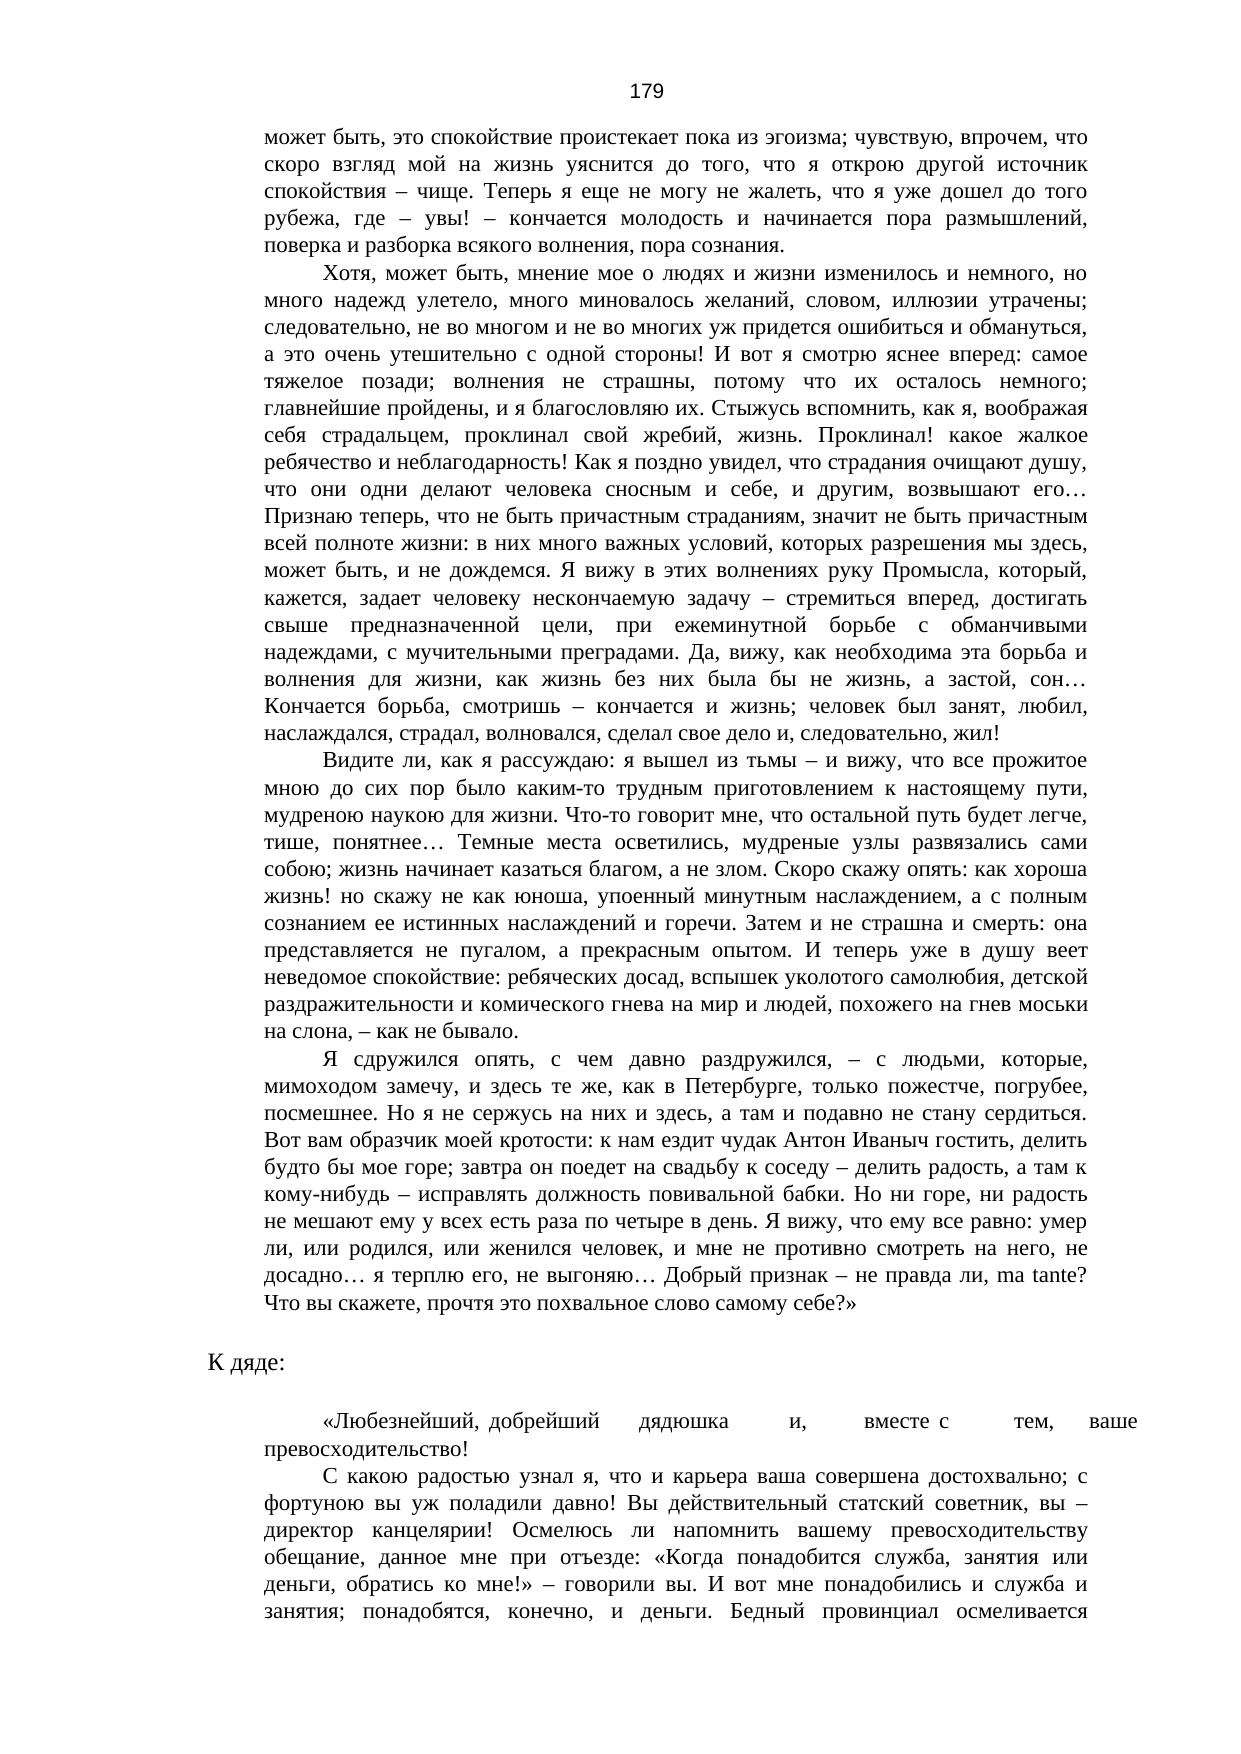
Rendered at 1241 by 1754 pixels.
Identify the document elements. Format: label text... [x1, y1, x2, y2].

text Видите ли, как я рассуждаю: я вышел из тьмы – и вижу, что все прожитое мною до сих пор было каким-то трудным приготовлением к настоящему пути, мудреною наукою для жизни. Что-то говорит мне, что остальной путь будет легче, тише, понятнее… Темные места осветились, мудреные узлы развязались сами собою; жизнь начинает казаться благом, а не злом. Скоро скажу опять: как хороша жизнь! но скажу не как юноша, упоенный минутным наслаждением, а с полным сознанием ее истинных наслаждений и горечи. Затем и не страшна и смерть: она представляется не пугалом, а прекрасным опытом. И теперь уже в душу веет неведомое спокойствие: ребяческих досад, вспышек уколотого самолюбия, детской раздражительности и комического гнева на мир и людей, похожего на гнев моськи на слона, – как не бывало. [264, 747, 1089, 1044]
text К дяде: [207, 1347, 1151, 1376]
text может быть, это спокойствие проистекает пока из эгоизма; чувствую, впрочем, что скоро взгляд мой на жизнь уяснится до того, что я открою другой источник спокойствия – чище. Теперь я еще не могу не жалеть, что я уже дошел до того рубежа, где – увы! – кончается молодость и начинается пора размышлений, поверка и разборка всякого волнения, пора сознания. [264, 123, 1089, 257]
text Хотя, может быть, мнение мое о людях и жизни изменилось и немного, но много надежд улетело, много миновалось желаний, словом, иллюзии утрачены; следовательно, не во многом и не во многих уж придется ошибиться и обмануться, а это очень утешительно с одной стороны! И вот я смотрю яснее вперед: самое тяжелое позади; волнения не страшны, потому что их осталось немного; главнейшие пройдены, и я благословляю их. Стыжусь вспомнить, как я, воображая себя страдальцем, проклинал свой жребий, жизнь. Проклинал! какое жалкое ребячество и неблагодарность! Как я поздно увидел, что страдания очищают душу, что они одни делают человека сносным и себе, и другим, возвышают его… Признаю теперь, что не быть причастным страданиям, значит не быть причастным всей полноте жизни: в них много важных условий, которых разрешения мы здесь, может быть, и не дождемся. Я вижу в этих волнениях руку Промысла, который, кажется, задает человеку нескончаемую задачу – стремиться вперед, достигать свыше предназначенной цели, при ежеминутной борьбе с обманчивыми надеждами, с мучительными преградами. Да, вижу, как необходима эта борьба и волнения для жизни, как жизнь без них была бы не жизнь, а застой, сон… Кончается борьба, смотришь – кончается и жизнь; человек был занят, любил, наслаждался, страдал, волновался, сделал свое дело и, следовательно, жил! [264, 259, 1089, 745]
text С какою радостью узнал я, что и карьера ваша совершена достохвально; с фортуною вы уж поладили давно! Вы действительный статский советник, вы – директор канцелярии! Осмелюсь ли напомнить вашему превосходительству обещание, данное мне при отъезде: «Когда понадобится служба, занятия или деньги, обратись ко мне!» – говорили вы. И вот мне понадобились и служба и занятия; понадобятся, конечно, и деньги. Бедный провинциал осмеливается [264, 1462, 1089, 1624]
text Я сдружился опять, с чем давно раздружился, – с людьми, которые, мимоходом замечу, и здесь те же, как в Петербурге, только пожестче, погрубее, посмешнее. Но я не сержусь на них и здесь, а там и подавно не стану сердиться. Вот вам образчик моей кротости: к нам ездит чудак Антон Иваныч гостить, делить будто бы мое горе; завтра он поедет на свадьбу к соседу – делить радость, а там к кому-нибудь – исправлять должность повивальной бабки. Но ни горе, ни радость не мешают ему у всех есть раза по четыре в день. Я вижу, что ему все равно: умер ли, или родился, или женился человек, и мне не противно смотреть на него, не досадно… я терплю его, не выгоняю… Добрый признак – не правда ли, ma tante? Что вы скажете, прочтя это похвальное слово самому себе?» [264, 1045, 1089, 1315]
text «Любезнейший, добрейший дядюшка и, вместе с тем, ваше превосходительство! [264, 1408, 1152, 1461]
